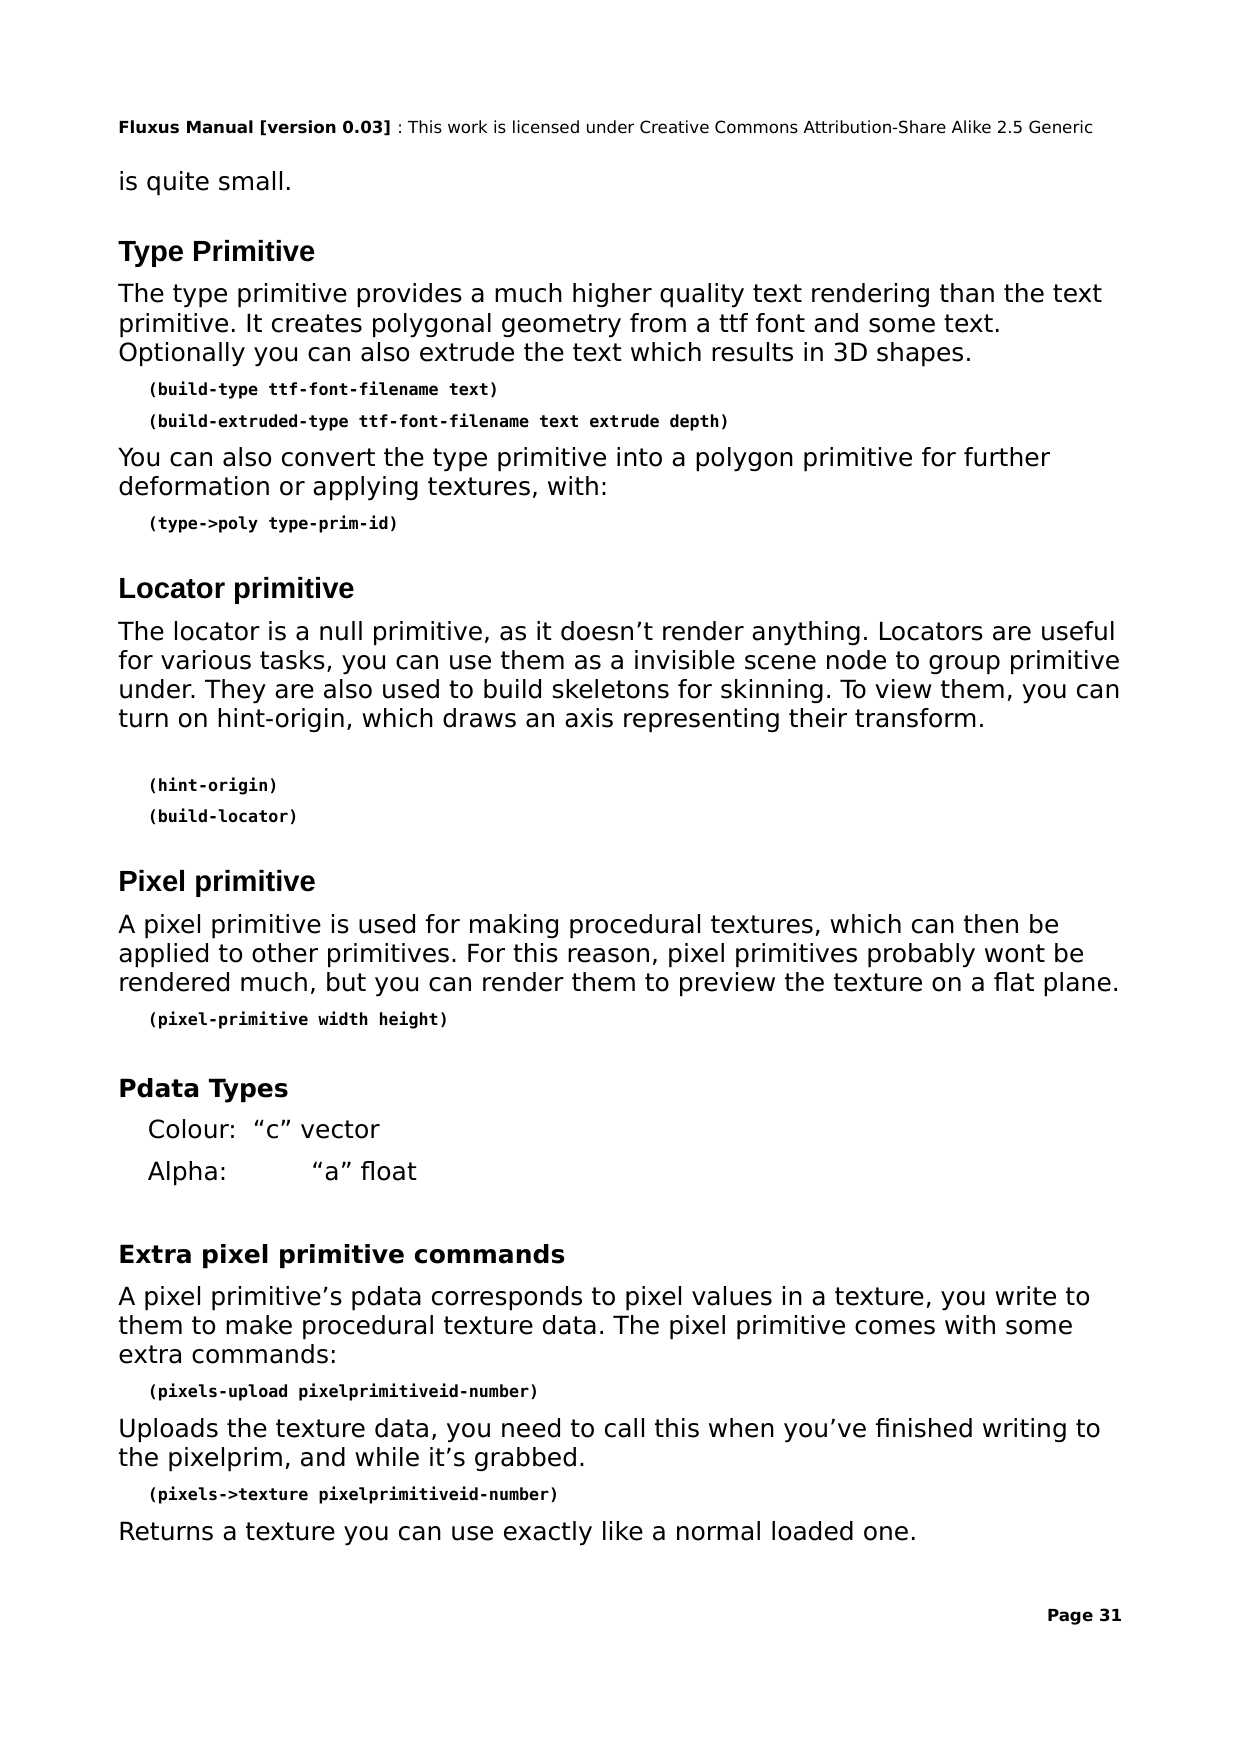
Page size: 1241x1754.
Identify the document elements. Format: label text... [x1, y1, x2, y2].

text You can also convert the type primitive into a polygon primitive for further deformation or applying textures, with: [118, 443, 1122, 502]
text Extra pixel primitive commands [118, 1241, 1122, 1270]
text (hint-origin) [148, 776, 1122, 795]
text Colour: “c” vector [148, 1116, 1122, 1145]
text is quite small. [118, 167, 1122, 196]
text Alpha: “a” float [148, 1157, 1122, 1187]
text The type primitive provides a much higher quality text rendering than the text primitive. It creates polygonal geometry from a ttf font and some text. Optionally you can also extrude the text which results in 3D shapes. [118, 280, 1122, 367]
text The locator is a null primitive, as it doesn’t render anything. Locators are useful for various tasks, you can use them as a invisible scene node to group primitive under. They are also used to build skeletons for skinning. To view them, you can turn on hint-origin, which draws an axis representing their transform. [118, 617, 1122, 734]
subtitle Type Primitive [118, 234, 1122, 267]
subtitle Pixel primitive [118, 864, 1122, 898]
text Uploads the texture data, you need to call this when you’ve finished writing to the pixelprim, and while it’s grabbed. [118, 1414, 1122, 1473]
text (pixels->texture pixelprimitiveid-number) [148, 1485, 1122, 1504]
text A pixel primitive is used for making procedural textures, which can then be applied to other primitives. For this reason, pixel primitives probably wont be rendered much, but you can render them to preview the texture on a flat plane. [118, 910, 1122, 998]
text (build-extruded-type ttf-font-filename text extrude depth) [148, 412, 1122, 431]
text (pixel-primitive width height) [148, 1010, 1122, 1030]
text (type->poly type-prim-id) [148, 514, 1122, 534]
text (build-type ttf-font-filename text) [148, 380, 1122, 399]
text (build-locator) [148, 807, 1122, 827]
text (pixels-upload pixelprimitiveid-number) [148, 1382, 1122, 1402]
text A pixel primitive’s pdata corresponds to pixel values in a texture, you write to them to make procedural texture data. The pixel primitive comes with some extra commands: [118, 1282, 1122, 1370]
text Pdata Types [118, 1074, 1122, 1103]
subtitle Locator primitive [118, 571, 1122, 605]
text Returns a texture you can use exactly like a normal loaded one. [118, 1517, 1122, 1546]
